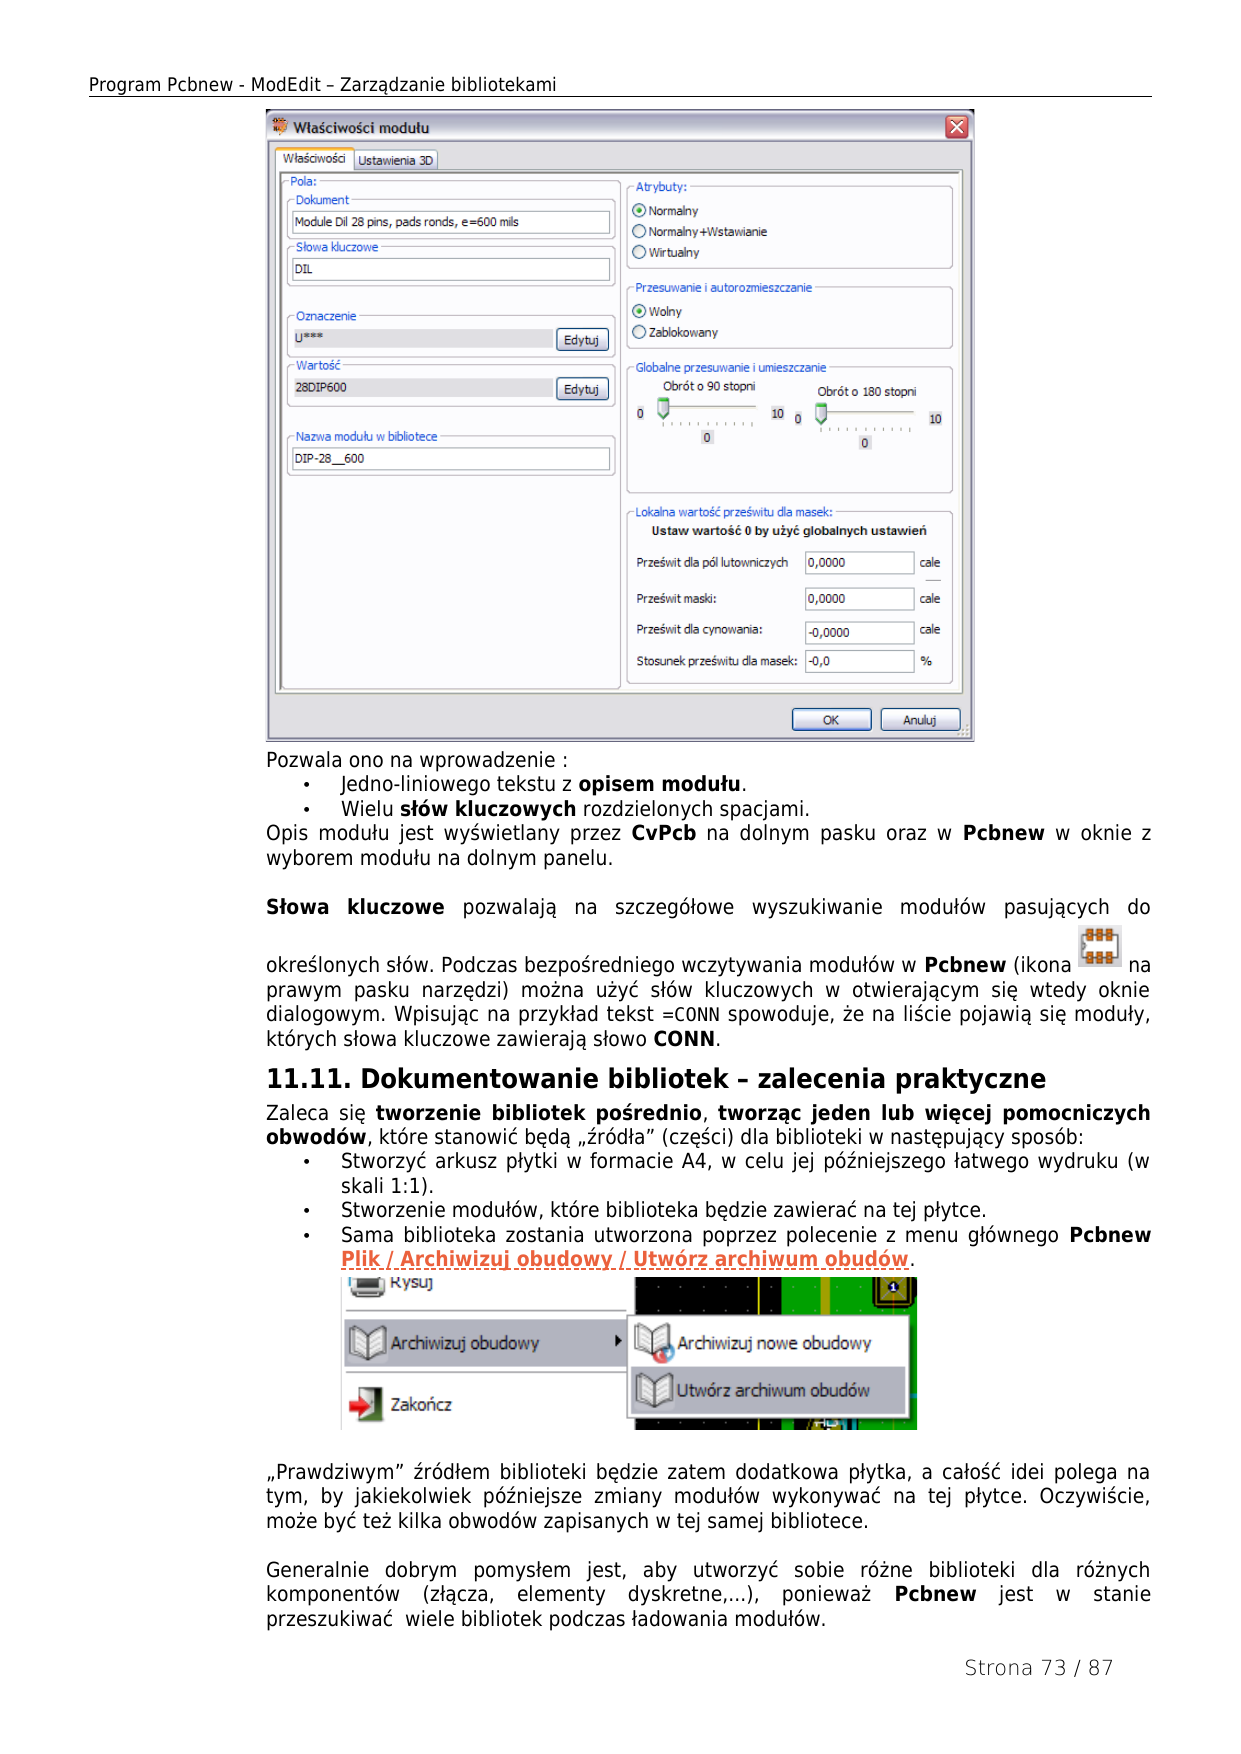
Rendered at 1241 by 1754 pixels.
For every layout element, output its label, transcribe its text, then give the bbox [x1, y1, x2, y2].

list Sama biblioteka zostania utworzona poprzez polecenie z menu głównego Pcbnew Plik / Archiwizuj obudowy / Utwórz archiwum obudów. [303, 1223, 1152, 1277]
text Zaleca się tworzenie bibliotek pośrednio, tworząc jeden lub więcej pomocniczych obwodów, które stanowić będą „źródła” (części) dla biblioteki w następujący sposób: [266, 1101, 1152, 1149]
picture [265, 109, 975, 742]
list Jedno-liniowego tekstu z opisem modułu. [303, 772, 1152, 797]
text Generalnie dobrym pomysłem jest, aby utworzyć sobie różne biblioteki dla różnych komponentów (złącza, elementy dyskretne,...), ponieważ Pcbnew jest w stanie przeszukiwać wiele bibliotek podczas ładowania modułów. [266, 1558, 1152, 1631]
subtitle Dokumentowanie bibliotek – zalecenia praktyczne [266, 1063, 1152, 1094]
list Stworzyć arkusz płytki w formacie A4, w celu jej późniejszego łatwego wydruku (w skali 1:1). [303, 1149, 1152, 1198]
text Opis modułu jest wyświetlany przez CvPcb na dolnym pasku oraz w Pcbnew w oknie z wyborem modułu na dolnym panelu. [266, 821, 1152, 870]
text „Prawdziwym” źródłem biblioteki będzie zatem dodatkowa płytka, a całość idei polega na tym, by jakiekolwiek późniejsze zmiany modułów wykonywać na tej płytce. Oczywiście, może być też kilka obwodów zapisanych w tej samej bibliotece. [266, 1460, 1152, 1533]
text Pozwala ono na wprowadzenie : [266, 748, 1152, 772]
text Słowa kluczowe pozwalają na szczegółowe wyszukiwanie modułów pasujących do określonych słów. Podczas bezpośredniego wczytywania modułów w Pcbnew (ikona na prawym pasku narzędzi) można użyć słów kluczowych w otwierającym się wtedy oknie dialogowym. Wpisując na przykład tekst =CONN spowoduje, że na liście pojawią się moduły, których słowa kluczowe zawierają słowo CONN. [266, 894, 1152, 1051]
list Wielu słów kluczowych rozdzielonych spacjami. [303, 797, 1152, 821]
picture [340, 1277, 918, 1430]
list Stworzenie modułów, które biblioteka będzie zawierać na tej płytce. [303, 1198, 1152, 1223]
